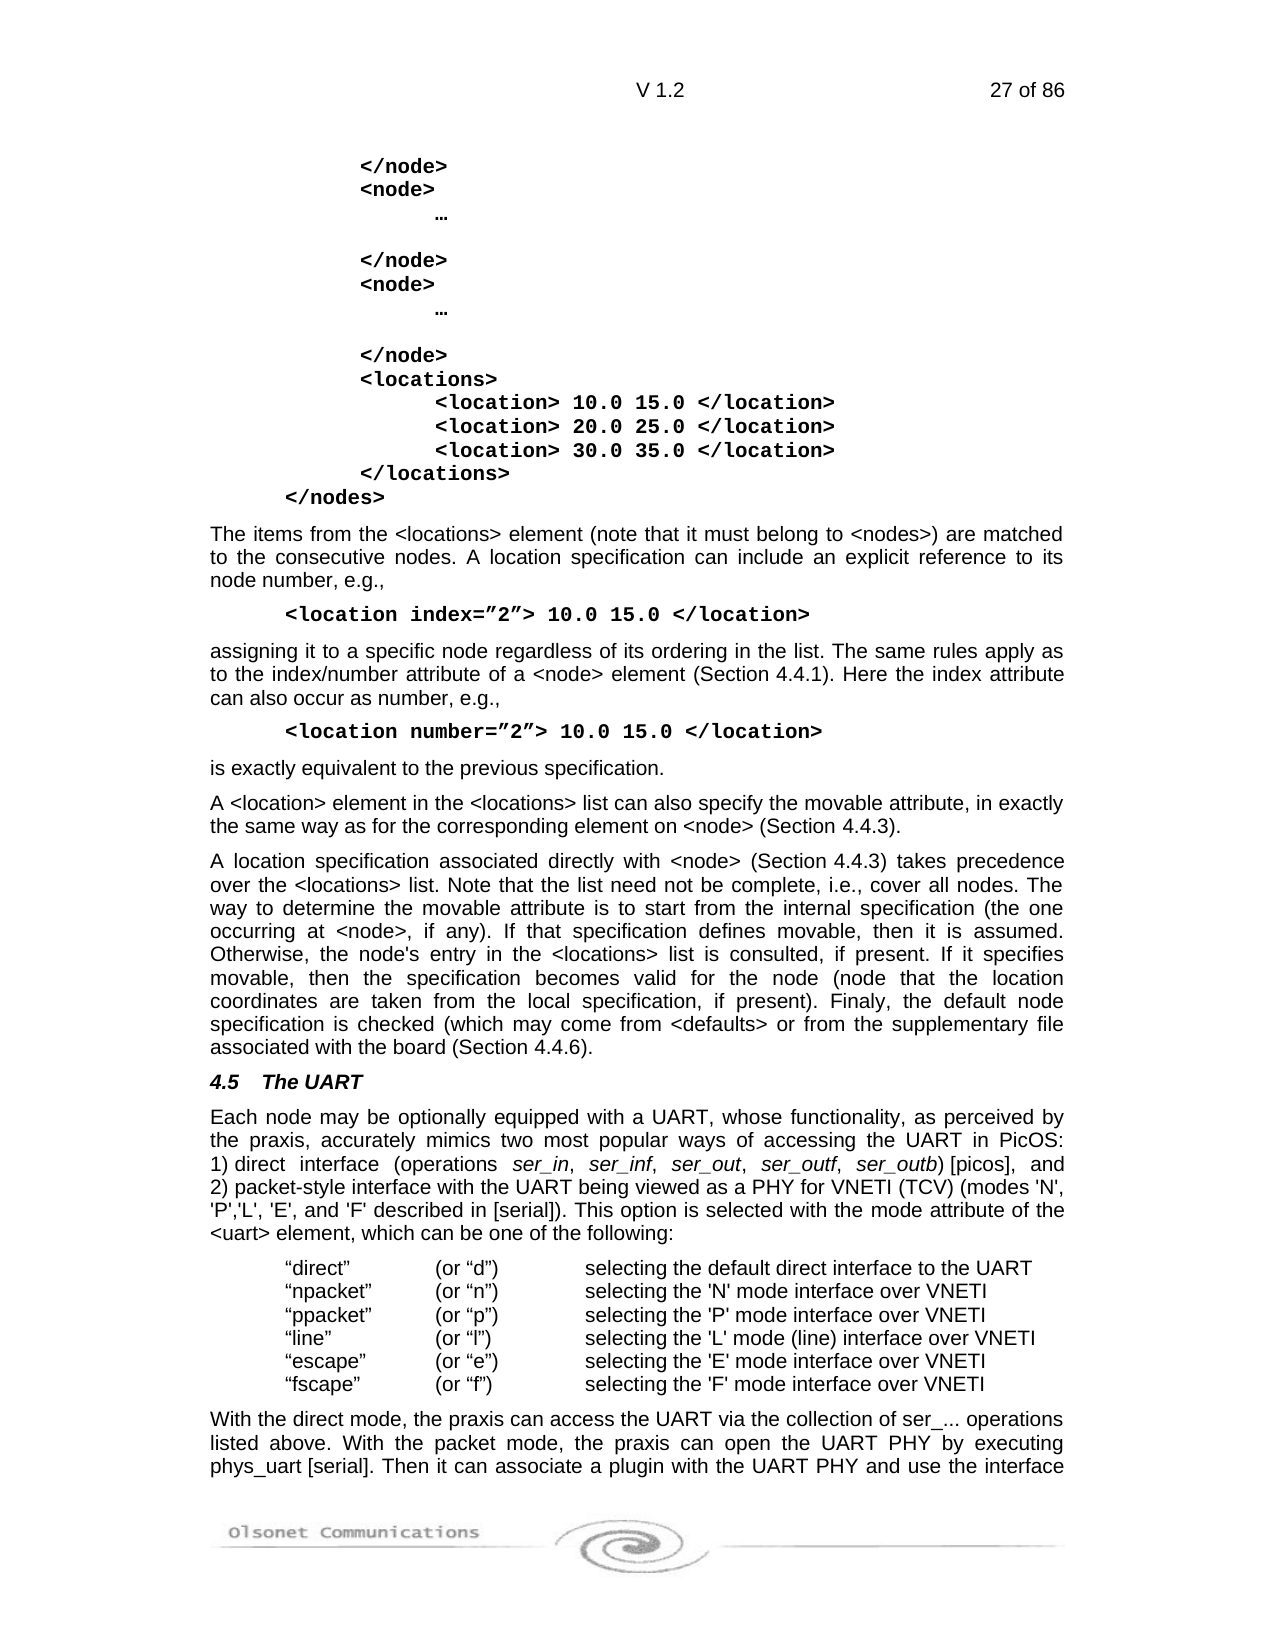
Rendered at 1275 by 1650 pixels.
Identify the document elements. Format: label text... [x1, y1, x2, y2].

text </nodes> [210, 487, 1065, 511]
text </node> [210, 156, 1065, 179]
text is exactly equivalent to the previous specification. [210, 757, 1065, 780]
text “line” (or “l”) selecting the 'L' mode (line) interface over VNETI [210, 1327, 1065, 1350]
text assigning it to a specific node regardless of its ordering in the list. The same rules apply as to the index/number attribute of a <node> element (Section 4.4.1). Here the index attribute can also occur as number, e.g., [210, 639, 1065, 709]
text <location number=”2”> 10.0 15.0 </location> [210, 721, 1065, 745]
text … [210, 203, 1065, 227]
text “direct” (or “d”) selecting the default direct interface to the UART [210, 1257, 1065, 1280]
text “fscape” (or “f”) selecting the 'F' mode interface over VNETI [210, 1373, 1065, 1396]
text … [210, 298, 1065, 321]
text “ppacket” (or “p”) selecting the 'P' mode interface over VNETI [210, 1303, 1065, 1327]
subtitle The UART [210, 1071, 1065, 1094]
text “escape” (or “e”) selecting the 'E' mode interface over VNETI [210, 1350, 1065, 1373]
text A location specification associated directly with <node> (Section 4.4.3) takes precedence over the <locations> list. Note that the list need not be complete, i.e., cover all nodes. The way to determine the movable attribute is to start from the internal specification (the one occurring at <node>, if any). If that specification defines movable, then it is assumed. Otherwise, the node's entry in the <locations> list is consulted, if present. If it specifies movable, then the specification becomes valid for the node (node that the location coordinates are taken from the local specification, if present). Finaly, the default node specification is checked (which may come from <defaults> or from the supplementary file associated with the board (Section 4.4.6). [210, 850, 1065, 1059]
text <location index=”2”> 10.0 15.0 </location> [210, 604, 1065, 628]
text <node> [210, 274, 1065, 298]
text <locations> [210, 369, 1065, 392]
text <location> 30.0 35.0 </location> [210, 439, 1065, 463]
text <location> 20.0 25.0 </location> [210, 416, 1065, 439]
text </locations> [210, 463, 1065, 487]
text With the direct mode, the praxis can access the UART via the collection of ser_... operations listed above. With the packet mode, the praxis can open the UART PHY by executing phys_uart [serial]. Then it can associate a plugin with the UART PHY and use the interface [210, 1408, 1065, 1478]
text “npacket” (or “n”) selecting the 'N' mode interface over VNETI [210, 1280, 1065, 1303]
text <node> [210, 179, 1065, 203]
text The items from the <locations> element (note that it must belong to <nodes>) are matched to the consecutive nodes. A location specification can include an explicit reference to its node number, e.g., [210, 522, 1065, 592]
text A <location> element in the <locations> list can also specify the movable attribute, in exactly the same way as for the corresponding element on <node> (Section 4.4.3). [210, 792, 1065, 838]
text <location> 10.0 15.0 </location> [210, 392, 1065, 416]
text </node> [210, 250, 1065, 274]
text </node> [210, 345, 1065, 369]
picture [210, 1504, 1065, 1596]
text Each node may be optionally equipped with a UART, whose functionality, as perceived by the praxis, accurately mimics two most popular ways of accessing the UART in PicOS: 1) direct interface (operations ser_in, ser_inf, ser_out, ser_outf, ser_outb) [picos], and 2) packet-style interface with the UART being viewed as a PHY for VNETI (TCV) (modes 'N', 'P','L', 'E', and 'F' described in [serial]). This option is selected with the mode attribute of the <uart> element, which can be one of the following: [210, 1106, 1065, 1245]
